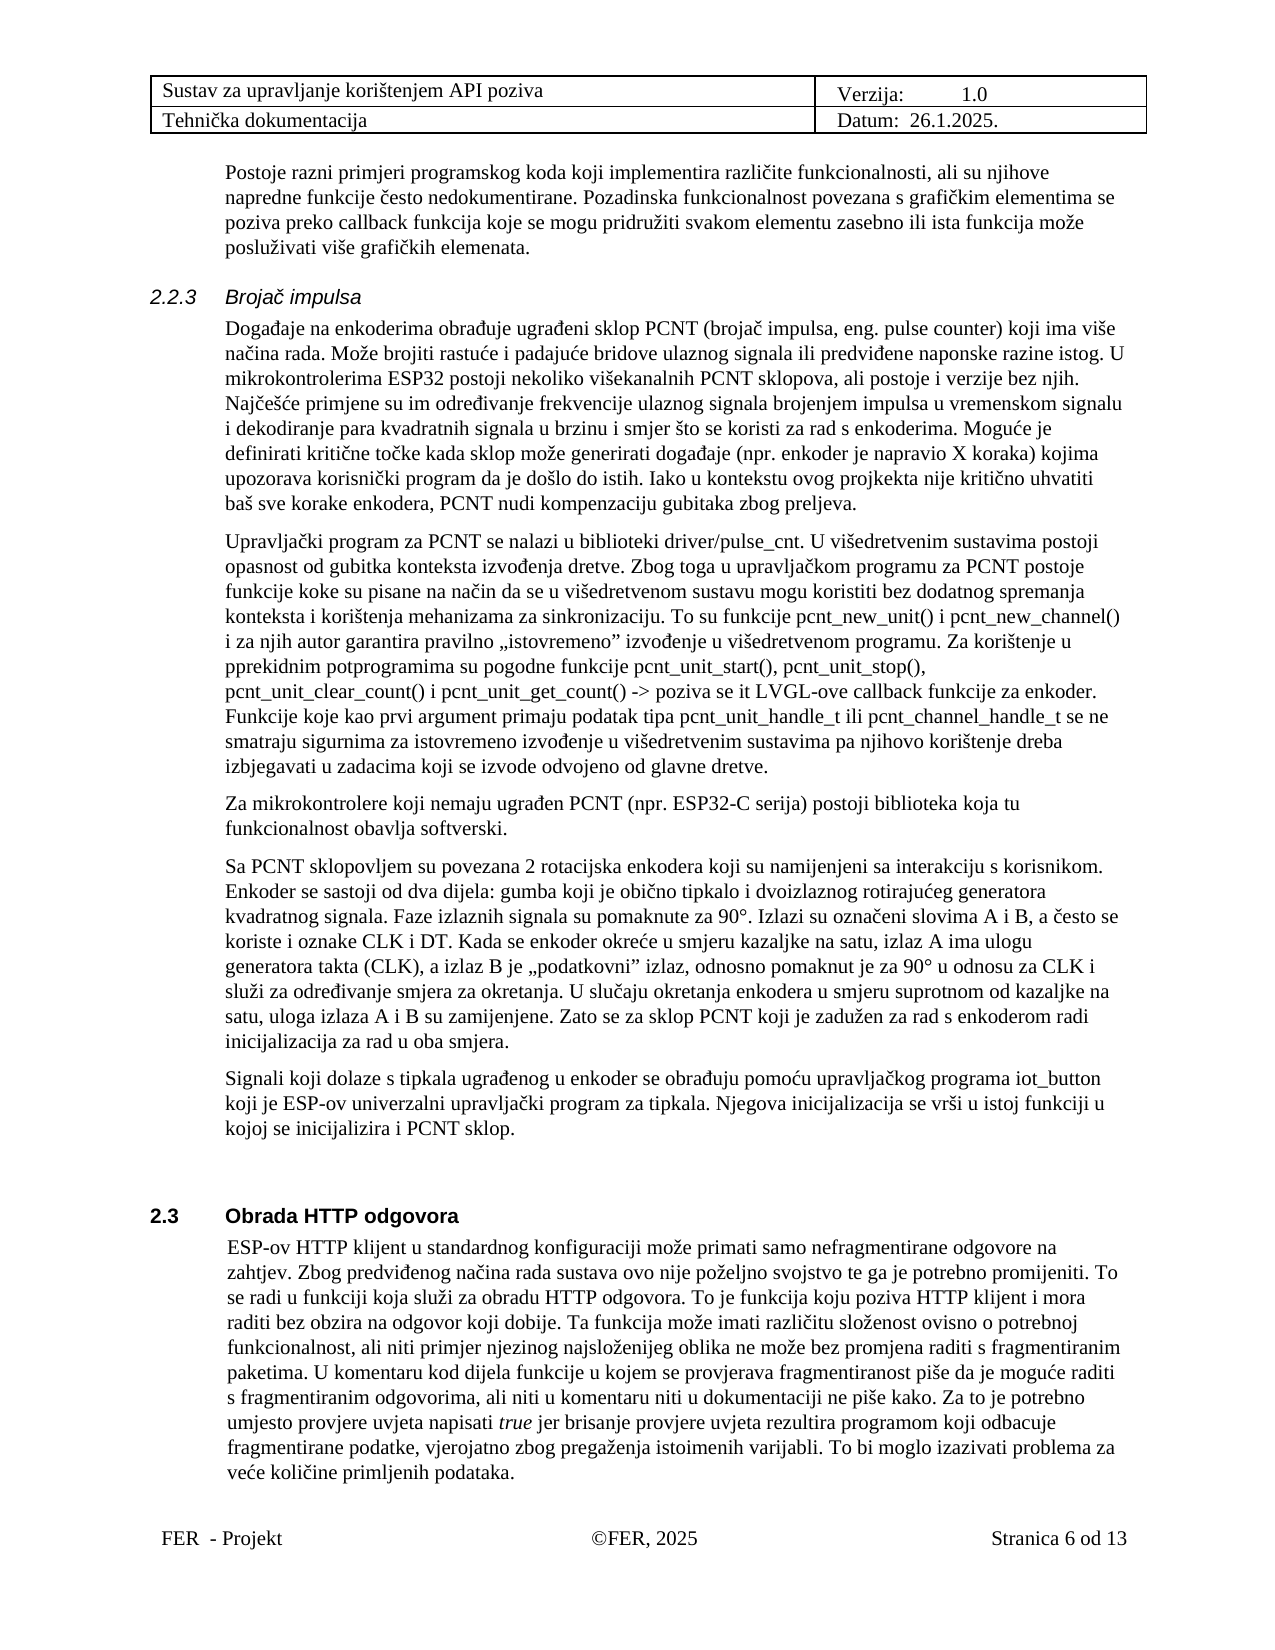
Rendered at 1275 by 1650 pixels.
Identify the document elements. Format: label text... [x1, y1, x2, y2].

text Signali koji dolaze s tipkala ugrađenog u enkoder se obrađuju pomoću upravljačkog programa iot_button koji je ESP-ov univerzalni upravljački program za tipkala. Njegova inicijalizacija se vrši u istoj funkciji u kojoj se inicijalizira i PCNT sklop. [225, 1065, 1125, 1140]
text ESP-ov HTTP klijent u standardnog konfiguraciji može primati samo nefragmentirane odgovore na zahtjev. Zbog predviđenog načina rada sustava ovo nije poželjno svojstvo te ga je potrebno promijeniti. To se radi u funkciji koja služi za obradu HTTP odgovora. To je funkcija koju poziva HTTP klijent i mora raditi bez obzira na odgovor koji dobije. Ta funkcija može imati različitu složenost ovisno o potrebnoj funkcionalnost, ali niti primjer njezinog najsloženijeg oblika ne može bez promjena raditi s fragmentiranim paketima. U komentaru kod dijela funkcije u kojem se provjerava fragmentiranost piše da je moguće raditi s fragmentiranim odgovorima, ali niti u komentaru niti u dokumentaciji ne piše kako. Za to je potrebno umjesto provjere uvjeta napisati true jer brisanje provjere uvjeta rezultira programom koji odbacuje fragmentirane podatke, vjerojatno zbog pregaženja istoimenih varijabli. To bi moglo izazivati problema za veće količine primljenih podataka. [227, 1234, 1125, 1484]
text Događaje na enkoderima obrađuje ugrađeni sklop PCNT (brojač impulsa, eng. pulse counter) koji ima više načina rada. Može brojiti rastuće i padajuće bridove ulaznog signala ili predviđene naponske razine istog. U mikrokontrolerima ESP32 postoji nekoliko višekanalnih PCNT sklopova, ali postoje i verzije bez njih. Najčešće primjene su im određivanje frekvencije ulaznog signala brojenjem impulsa u vremenskom signalu i dekodiranje para kvadratnih signala u brzinu i smjer što se koristi za rad s enkoderima. Moguće je definirati kritične točke kada sklop može generirati događaje (npr. enkoder je napravio X koraka) kojima upozorava korisnički program da je došlo do istih. Iako u kontekstu ovog projkekta nije kritično uhvatiti baš sve korake enkodera, PCNT nudi kompenzaciju gubitaka zbog preljeva. [225, 315, 1125, 515]
subtitle Brojač impulsa [150, 284, 1125, 309]
text Sa PCNT sklopovljem su povezana 2 rotacijska enkodera koji su namijenjeni sa interakciju s korisnikom. Enkoder se sastoji od dva dijela: gumba koji je obično tipkalo i dvoizlaznog rotirajućeg generatora kvadratnog signala. Faze izlaznih signala su pomaknute za 90°. Izlazi su označeni slovima A i B, a često se koriste i oznake CLK i DT. Kada se enkoder okreće u smjeru kazaljke na satu, izlaz A ima ulogu generatora takta (CLK), a izlaz B je „podatkovni” izlaz, odnosno pomaknut je za 90° u odnosu za CLK i služi za određivanje smjera za okretanja. U slučaju okretanja enkodera u smjeru suprotnom od kazaljke na satu, uloga izlaza A i B su zamijenjene. Zato se za sklop PCNT koji je zadužen za rad s enkoderom radi inicijalizacija za rad u oba smjera. [225, 853, 1125, 1053]
text Postoje razni primjeri programskog koda koji implementira različite funkcionalnosti, ali su njihove napredne funkcije često nedokumentirane. Pozadinska funkcionalnost povezana s grafičkim elementima se poziva preko callback funkcija koje se mogu pridružiti svakom elementu zasebno ili ista funkcija može posluživati više grafičkih elemenata. [225, 159, 1125, 259]
text Upravljački program za PCNT se nalazi u biblioteki driver/pulse_cnt. U višedretvenim sustavima postoji opasnost od gubitka konteksta izvođenja dretve. Zbog toga u upravljačkom programu za PCNT postoje funkcije koke su pisane na način da se u višedretvenom sustavu mogu koristiti bez dodatnog spremanja konteksta i korištenja mehanizama za sinkronizaciju. To su funkcije pcnt_new_unit() i pcnt_new_channel() i za njih autor garantira pravilno „istovremeno” izvođenje u višedretvenom programu. Za korištenje u pprekidnim potprogramima su pogodne funkcije pcnt_unit_start(), pcnt_unit_stop(), pcnt_unit_clear_count() i pcnt_unit_get_count() -> poziva se it LVGL-ove callback funkcije za enkoder. Funkcije koje kao prvi argument primaju podatak tipa pcnt_unit_handle_t ili pcnt_channel_handle_t se ne smatraju sigurnima za istovremeno izvođenje u višedretvenim sustavima pa njihovo korištenje dreba izbjegavati u zadacima koji se izvode odvojeno od glavne dretve. [225, 528, 1125, 778]
text Za mikrokontrolere koji nemaju ugrađen PCNT (npr. ESP32-C serija) postoji biblioteka koja tu funkcionalnost obavlja softverski. [225, 790, 1125, 840]
subtitle Obrada HTTP odgovora [150, 1203, 1125, 1228]
